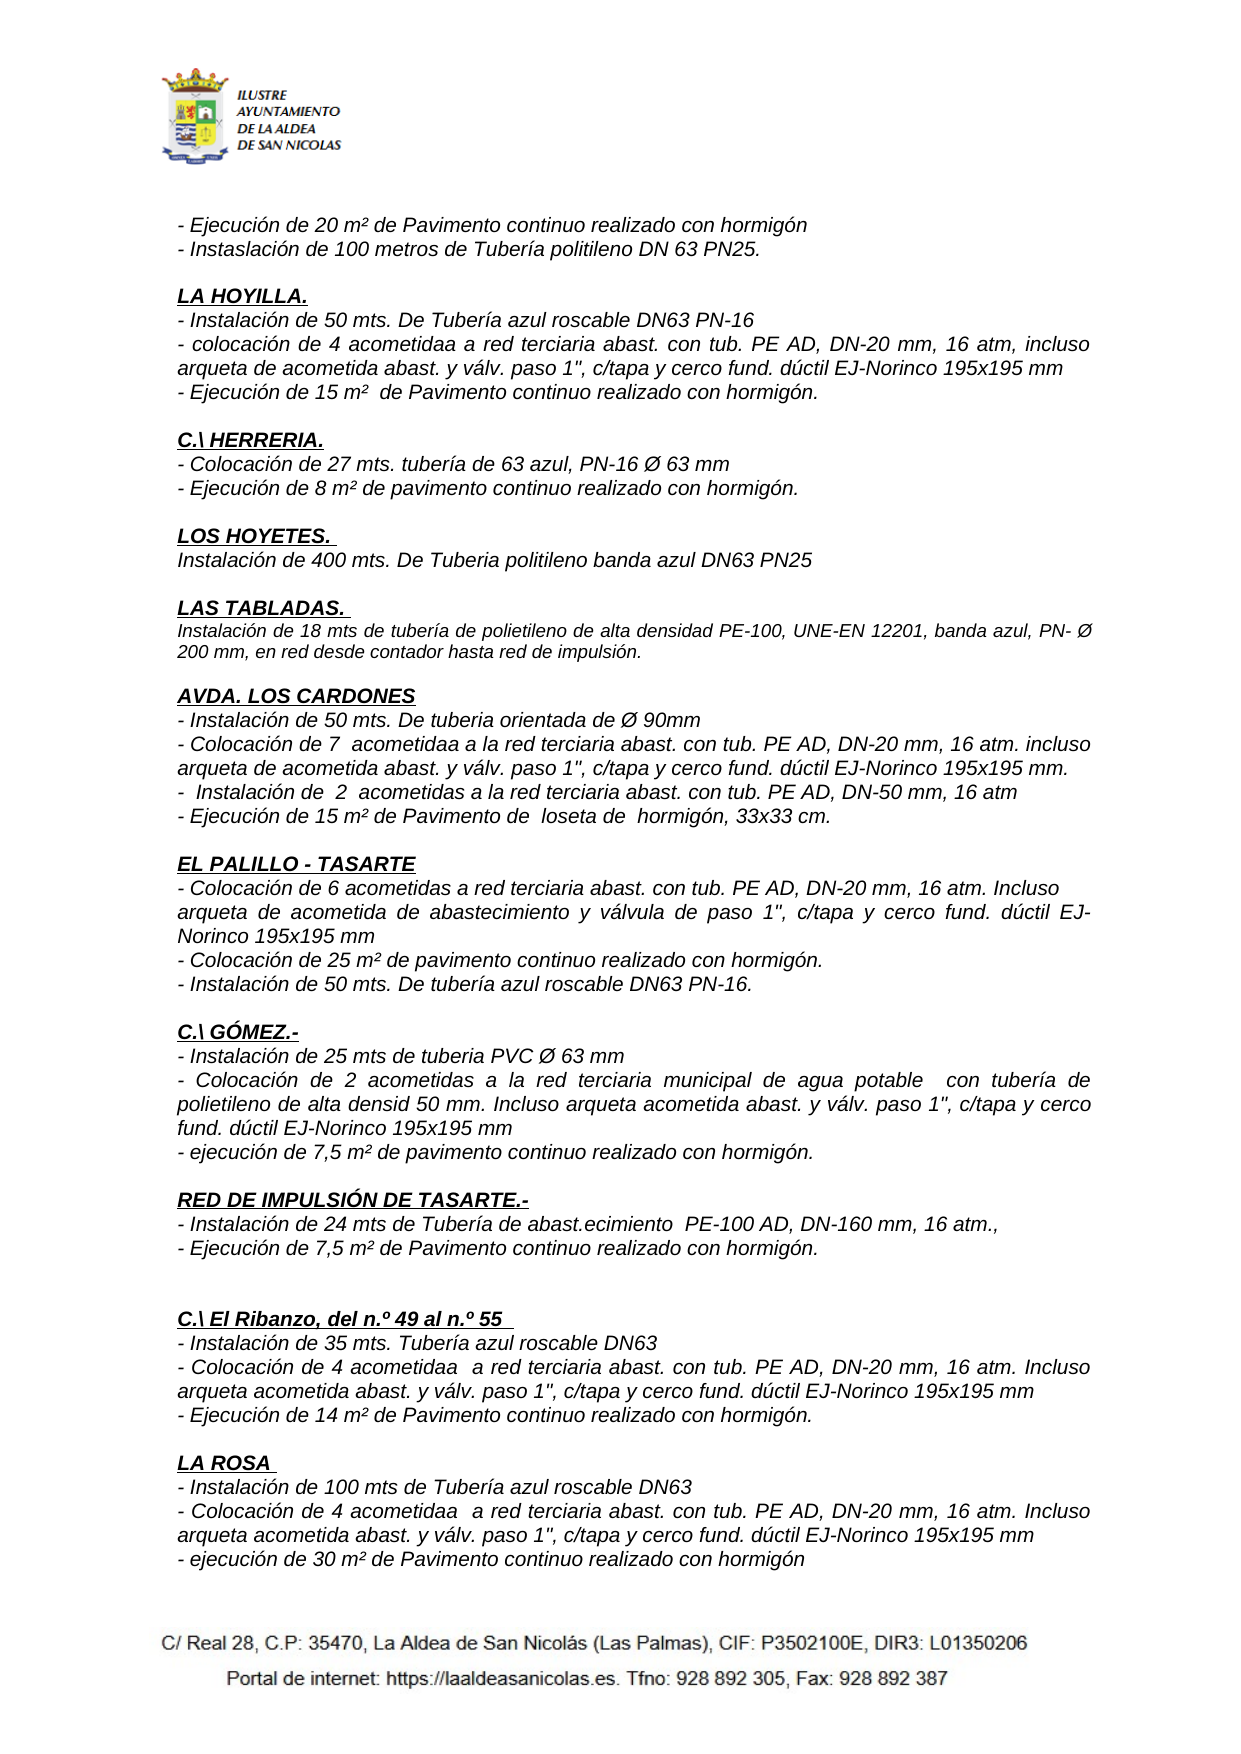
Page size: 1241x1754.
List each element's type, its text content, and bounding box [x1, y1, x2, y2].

text - Instalación de 100 mts de Tubería azul roscable DN63 [177, 1475, 1093, 1499]
text - Colocación de 4 acometidaa a red terciaria abast. con tub. PE AD, DN-20 mm, 16 atm. Incluso arqueta acometida abast. y válv. paso 1", c/tapa y cerco fund. dúctil EJ-Norinco 195x195 mm [177, 1499, 1093, 1547]
text - ejecución de 7,5 m² de pavimento continuo realizado con hormigón. [177, 1139, 1093, 1163]
text - Instalación de 25 mts de tuberia PVC Ø 63 mm [177, 1044, 1093, 1068]
text - Instalación de 50 mts. De tuberia orientada de Ø 90mm [177, 708, 1093, 732]
text Instalación de 400 mts. De Tuberia politileno banda azul DN63 PN25 [177, 548, 1093, 572]
text [177, 188, 1093, 212]
text - Instalación de 24 mts de Tubería de abast.ecimiento PE-100 AD, DN-160 mm, 16 atm., [177, 1211, 1093, 1235]
text - Instalación de 50 mts. De Tubería azul roscable DN63 PN-16 [177, 308, 1093, 332]
text LOS HOYETES. [177, 524, 1093, 548]
text C.\ HERRERIA. [177, 428, 1093, 452]
text C.\ GÓMEZ.- [177, 1020, 1093, 1044]
text - Instalación de 50 mts. De tubería azul roscable DN63 PN-16. [177, 972, 1093, 996]
text - Instalación de 35 mts. Tubería azul roscable DN63 [177, 1331, 1093, 1355]
text LAS TABLADAS. [177, 596, 1093, 620]
text - colocación de 4 acometidaa a red terciaria abast. con tub. PE AD, DN-20 mm, 16 atm, incluso arqueta de acometida abast. y válv. paso 1", c/tapa y cerco fund. dúctil EJ-Norinco 195x195 mm [177, 332, 1093, 380]
text arqueta de acometida de abastecimiento y válvula de paso 1", c/tapa y cerco fund. dúctil EJ-Norinco 195x195 mm [177, 900, 1093, 948]
text - Ejecución de 20 m² de Pavimento continuo realizado con hormigón [177, 212, 1093, 236]
text AVDA. LOS CARDONES [177, 684, 1093, 708]
text C.\ El Ribanzo, del n.º 49 al n.º 55 [177, 1307, 1093, 1331]
text - Colocación de 2 acometidas a la red terciaria municipal de agua potable con tubería de polietileno de alta densid 50 mm. Incluso arqueta acometida abast. y válv. paso 1", c/tapa y cerco fund. dúctil EJ-Norinco 195x195 mm [177, 1068, 1093, 1139]
text - Ejecución de 7,5 m² de Pavimento continuo realizado con hormigón. [177, 1235, 1093, 1259]
text RED DE IMPULSIÓN DE TASARTE.- [177, 1187, 1093, 1211]
text - Colocación de 27 mts. tubería de 63 azul, PN-16 Ø 63 mm [177, 452, 1093, 476]
text - Instaslación de 100 metros de Tubería politileno DN 63 PN25. [177, 236, 1093, 260]
text - Ejecución de 15 m² de Pavimento continuo realizado con hormigón. [177, 380, 1093, 404]
text - ejecución de 30 m² de Pavimento continuo realizado con hormigón [177, 1547, 1093, 1571]
text - Colocación de 25 m² de pavimento continuo realizado con hormigón. [177, 948, 1093, 972]
picture [148, 60, 357, 172]
text - Instalación de 2 acometidas a la red terciaria abast. con tub. PE AD, DN-50 mm, 16 atm [177, 780, 1093, 804]
text - Ejecución de 14 m² de Pavimento continuo realizado con hormigón. [177, 1403, 1093, 1427]
text Instalación de 18 mts de tubería de polietileno de alta densidad PE-100, UNE-EN 12201, banda azul, PN- Ø 200 mm, en red desde contador hasta red de impulsión. [177, 620, 1093, 663]
text - Colocación de 6 acometidas a red terciaria abast. con tub. PE AD, DN-20 mm, 16 atm. Incluso [177, 876, 1093, 900]
text - Ejecución de 15 m² de Pavimento de loseta de hormigón, 33x33 cm. [177, 804, 1093, 828]
text - Colocación de 7 acometidaa a la red terciaria abast. con tub. PE AD, DN-20 mm, 16 atm. incluso arqueta de acometida abast. y válv. paso 1", c/tapa y cerco fund. dúctil EJ-Norinco 195x195 mm. [177, 732, 1093, 780]
text - Colocación de 4 acometidaa a red terciaria abast. con tub. PE AD, DN-20 mm, 16 atm. Incluso arqueta acometida abast. y válv. paso 1", c/tapa y cerco fund. dúctil EJ-Norinco 195x195 mm [177, 1355, 1093, 1403]
text LA HOYILLA. [177, 284, 1093, 308]
picture [149, 1627, 1034, 1694]
text - Ejecución de 8 m² de pavimento continuo realizado con hormigón. [177, 476, 1093, 500]
text LA ROSA [177, 1451, 1093, 1475]
text EL PALILLO - TASARTE [177, 852, 1093, 876]
